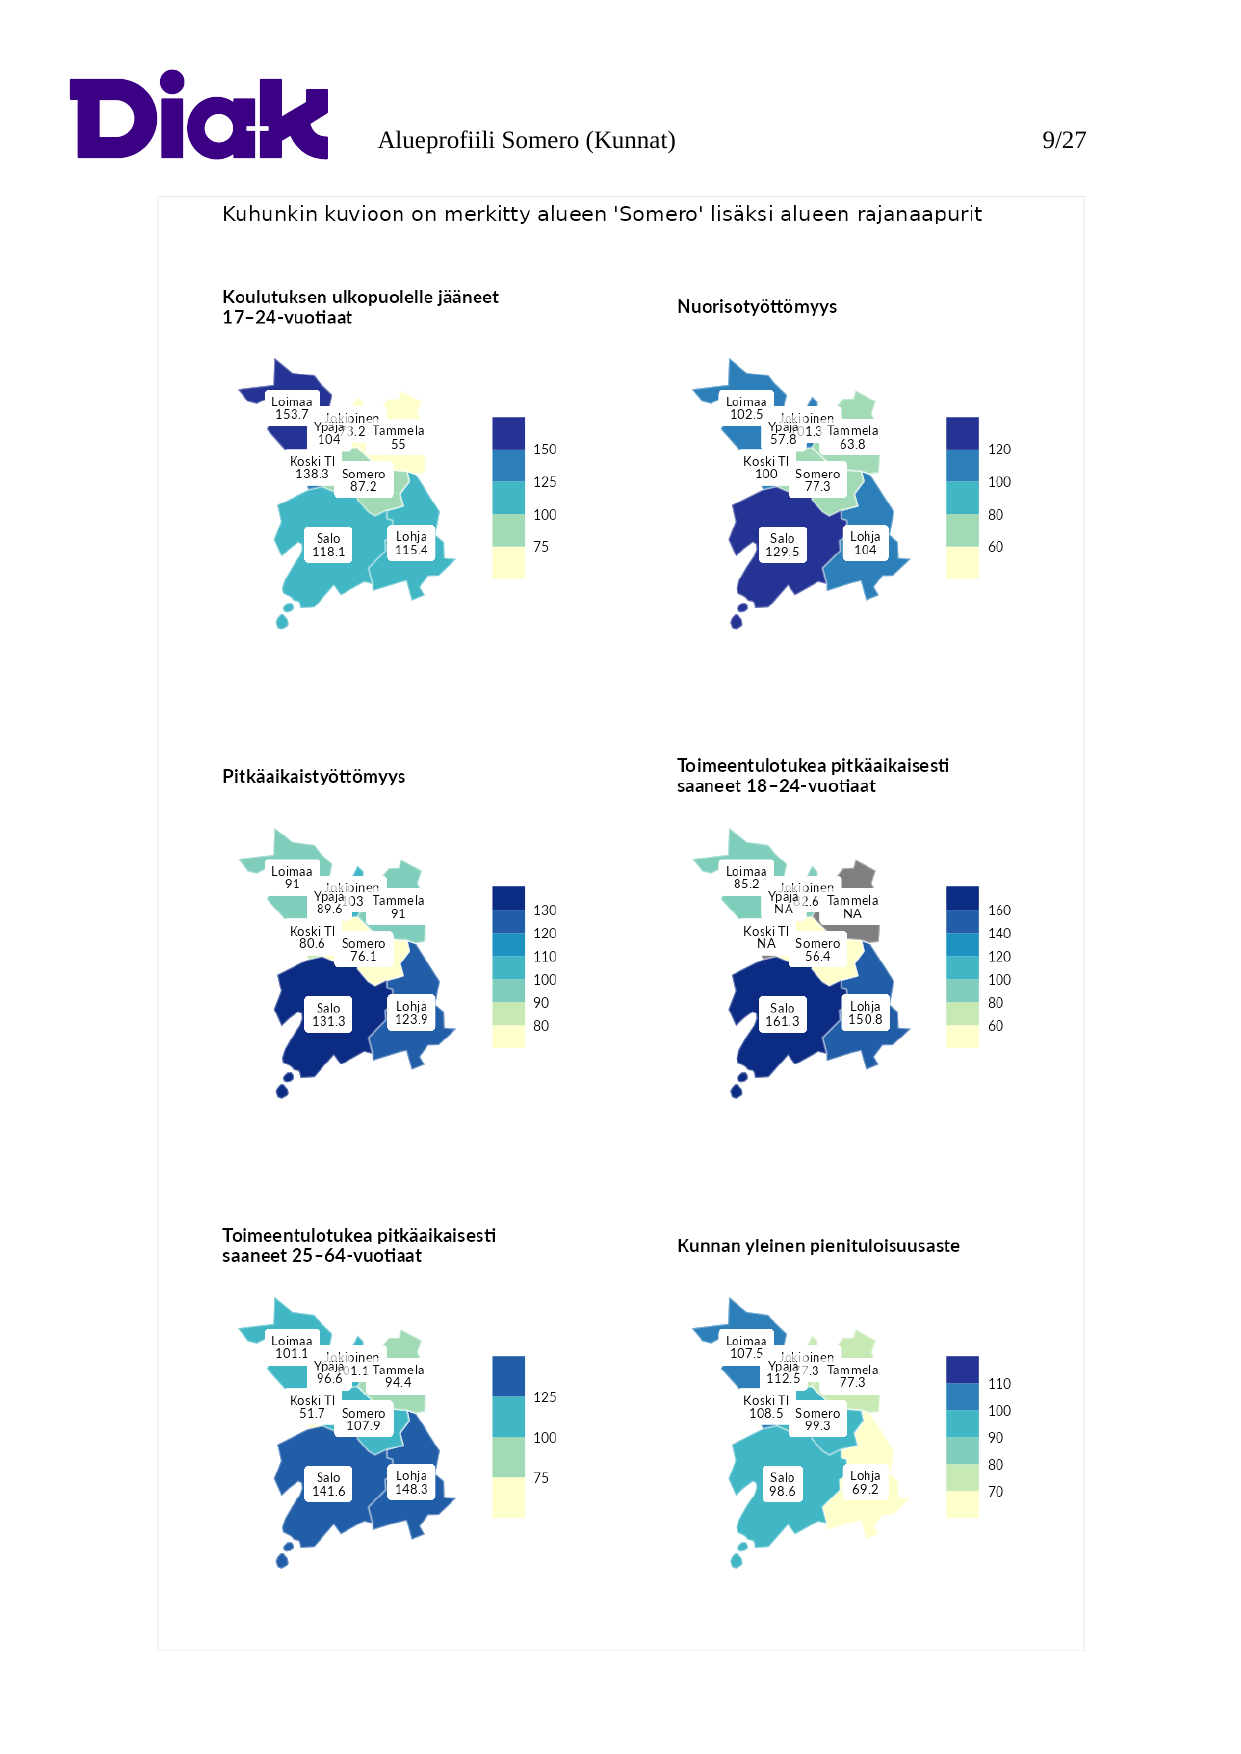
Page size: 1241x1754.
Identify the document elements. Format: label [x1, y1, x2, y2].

picture [61, 196, 1179, 1651]
